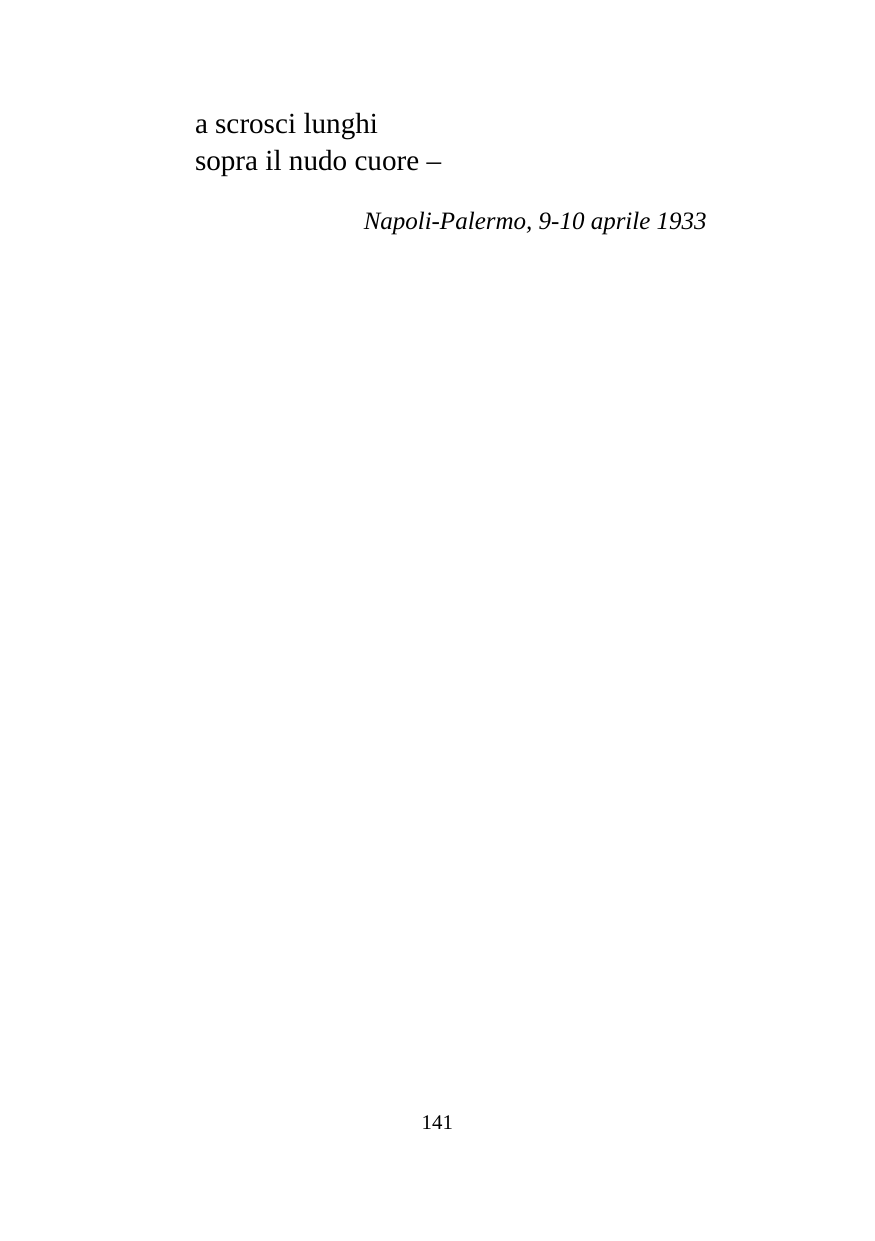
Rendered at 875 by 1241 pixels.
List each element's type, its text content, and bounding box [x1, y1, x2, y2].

text a scrosci lunghi [195, 106, 768, 140]
text sopra il nudo cuore – [195, 143, 768, 176]
text Napoli-Palermo, 9-10 aprile 1933 [106, 206, 709, 234]
